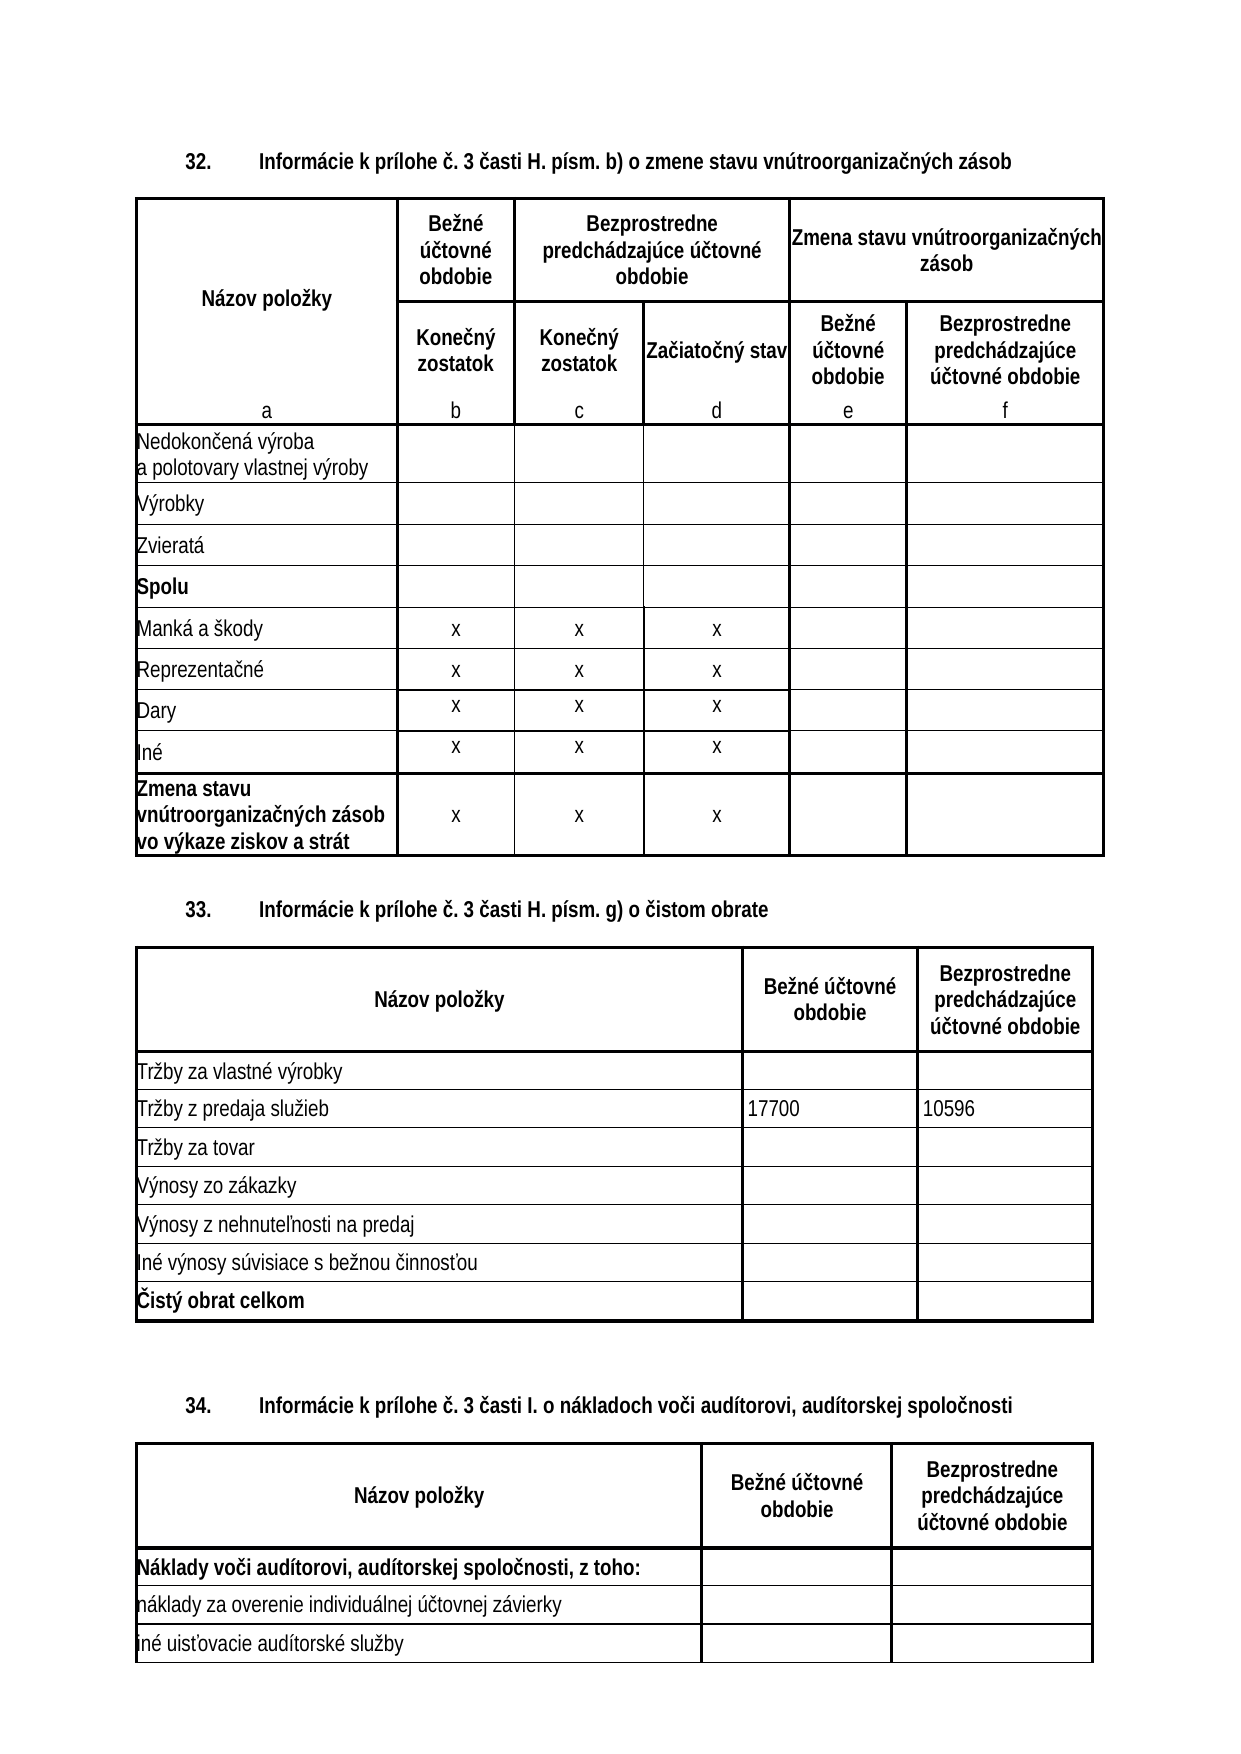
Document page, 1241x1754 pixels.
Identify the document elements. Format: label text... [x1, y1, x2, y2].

list Informácie k prílohe č. 3 časti H. písm. b) o zmene stavu vnútroorganizačných zásob [185, 148, 1093, 174]
table_cell Dary [138, 690, 396, 730]
table_cell [908, 525, 1102, 565]
table_cell [893, 1550, 1091, 1585]
table_cell Iné výnosy súvisiace s bežnou činnosťou [138, 1244, 741, 1281]
table_cell x [645, 649, 788, 689]
table_cell [791, 731, 905, 772]
table_cell [515, 566, 643, 606]
table_cell [703, 1586, 890, 1623]
table_cell [919, 1205, 1091, 1242]
table_cell [919, 1282, 1091, 1319]
table_cell 17700 [744, 1090, 916, 1127]
table_cell Tržby za tovar [138, 1128, 741, 1166]
list Informácie k prílohe č. 3 časti I. o nákladoch voči audítorovi, audítorskej spoločnosti [185, 1392, 1093, 1419]
table_cell [908, 566, 1102, 606]
table_cell náklady za overenie individuálnej účtovnej závierky [138, 1586, 700, 1623]
table_cell x [515, 775, 643, 854]
table_header Bežné účtovné obdobie [744, 949, 916, 1050]
table_cell [399, 566, 514, 606]
table_cell 10596 [919, 1090, 1091, 1127]
table_header Zmena stavu vnútroorganizačných zásob [791, 200, 1102, 300]
table_cell x [515, 732, 643, 772]
table_cell x [399, 608, 514, 648]
table_cell x [399, 775, 514, 854]
table_cell [908, 426, 1102, 482]
table_cell [908, 731, 1102, 772]
table_cell Nedokončená výroba a polotovary vlastnej výroby [138, 426, 396, 482]
table_cell [908, 690, 1102, 730]
table_cell [908, 775, 1102, 854]
table_cell Reprezentačné [138, 649, 396, 689]
table_cell [703, 1625, 890, 1662]
table_cell x [645, 608, 788, 648]
table_cell x [399, 649, 514, 689]
table_cell [744, 1244, 916, 1281]
table_cell Výnosy zo zákazky [138, 1167, 741, 1204]
table_header Bežné účtovné obdobie [399, 200, 513, 300]
table_cell [919, 1128, 1091, 1166]
table_cell Bezprostredne predchádzajúce účtovné obdobie [908, 303, 1102, 397]
table_cell [908, 608, 1102, 648]
table_cell Zvieratá [138, 525, 396, 565]
table_cell [919, 1167, 1091, 1204]
table_cell [791, 525, 905, 565]
table_cell Manká a škody [138, 608, 396, 648]
table_cell [744, 1128, 916, 1166]
table_cell f [908, 397, 1102, 423]
table_cell [791, 649, 905, 689]
table_cell Spolu [138, 566, 396, 606]
list Informácie k prílohe č. 3 časti H. písm. g) o čistom obrate [185, 896, 1093, 923]
table_cell [791, 483, 905, 524]
table_cell Zmena stavu vnútroorganizačných zásob vo výkaze ziskov a strát [138, 775, 396, 854]
table_cell b [399, 397, 513, 423]
table_header Bezprostredne predchádzajúce účtovné obdobie [919, 949, 1091, 1050]
table_cell Náklady voči audítorovi, audítorskej spoločnosti, z toho: [138, 1550, 700, 1585]
table_cell [744, 1053, 916, 1089]
table_cell Tržby z predaja služieb [138, 1090, 741, 1127]
table_cell a [138, 397, 396, 423]
table_cell d [645, 397, 788, 423]
table_header Názov položky [138, 949, 741, 1050]
table_header Bezprostredne predchádzajúce účtovné obdobie [516, 200, 788, 300]
table_cell [703, 1550, 890, 1585]
table_cell x [515, 649, 643, 689]
table_cell x [645, 775, 788, 854]
table_cell [791, 608, 905, 648]
table_cell [908, 649, 1102, 689]
table_cell [399, 525, 514, 565]
table_cell e [791, 397, 905, 423]
table_cell Výnosy z nehnuteľnosti na predaj [138, 1205, 741, 1242]
table_cell [919, 1053, 1091, 1089]
table_cell Výrobky [138, 483, 396, 524]
table_cell [399, 483, 514, 524]
table_header Názov položky [138, 200, 396, 397]
table_cell [919, 1244, 1091, 1281]
table_cell [644, 426, 788, 482]
table_cell Bežné účtovné obdobie [791, 303, 905, 397]
table_cell [644, 566, 788, 606]
table_cell [515, 525, 643, 565]
table_cell [644, 525, 788, 565]
table_cell Začiatočný stav [645, 303, 788, 397]
table_cell [515, 483, 643, 524]
table_cell Konečný zostatok [399, 303, 513, 397]
table_cell [893, 1586, 1091, 1623]
table_header Bežné účtovné obdobie [703, 1445, 890, 1546]
table_cell x [515, 691, 643, 730]
table_cell [399, 426, 514, 482]
table_cell [791, 566, 905, 606]
table_cell [515, 426, 643, 482]
table_cell x [645, 732, 788, 772]
table_cell c [516, 397, 642, 423]
table_cell [893, 1625, 1091, 1662]
table_cell Iné [138, 731, 396, 772]
table_cell iné uisťovacie audítorské služby [138, 1625, 700, 1662]
table_cell [791, 426, 905, 482]
table_cell x [515, 608, 643, 648]
table_cell x [399, 732, 514, 772]
table_cell [644, 483, 788, 524]
table_cell [791, 690, 905, 730]
table_cell Čistý obrat celkom [138, 1282, 741, 1319]
table_cell x [399, 691, 514, 730]
table_cell x [645, 691, 788, 730]
table_cell [744, 1205, 916, 1242]
table_header Bezprostredne predchádzajúce účtovné obdobie [893, 1445, 1091, 1546]
table_cell Tržby za vlastné výrobky [138, 1053, 741, 1089]
table_cell [908, 483, 1102, 524]
table_header Názov položky [138, 1445, 700, 1546]
table_cell [744, 1282, 916, 1319]
table_cell Konečný zostatok [516, 303, 642, 397]
table_cell [744, 1167, 916, 1204]
table_cell [791, 775, 905, 854]
